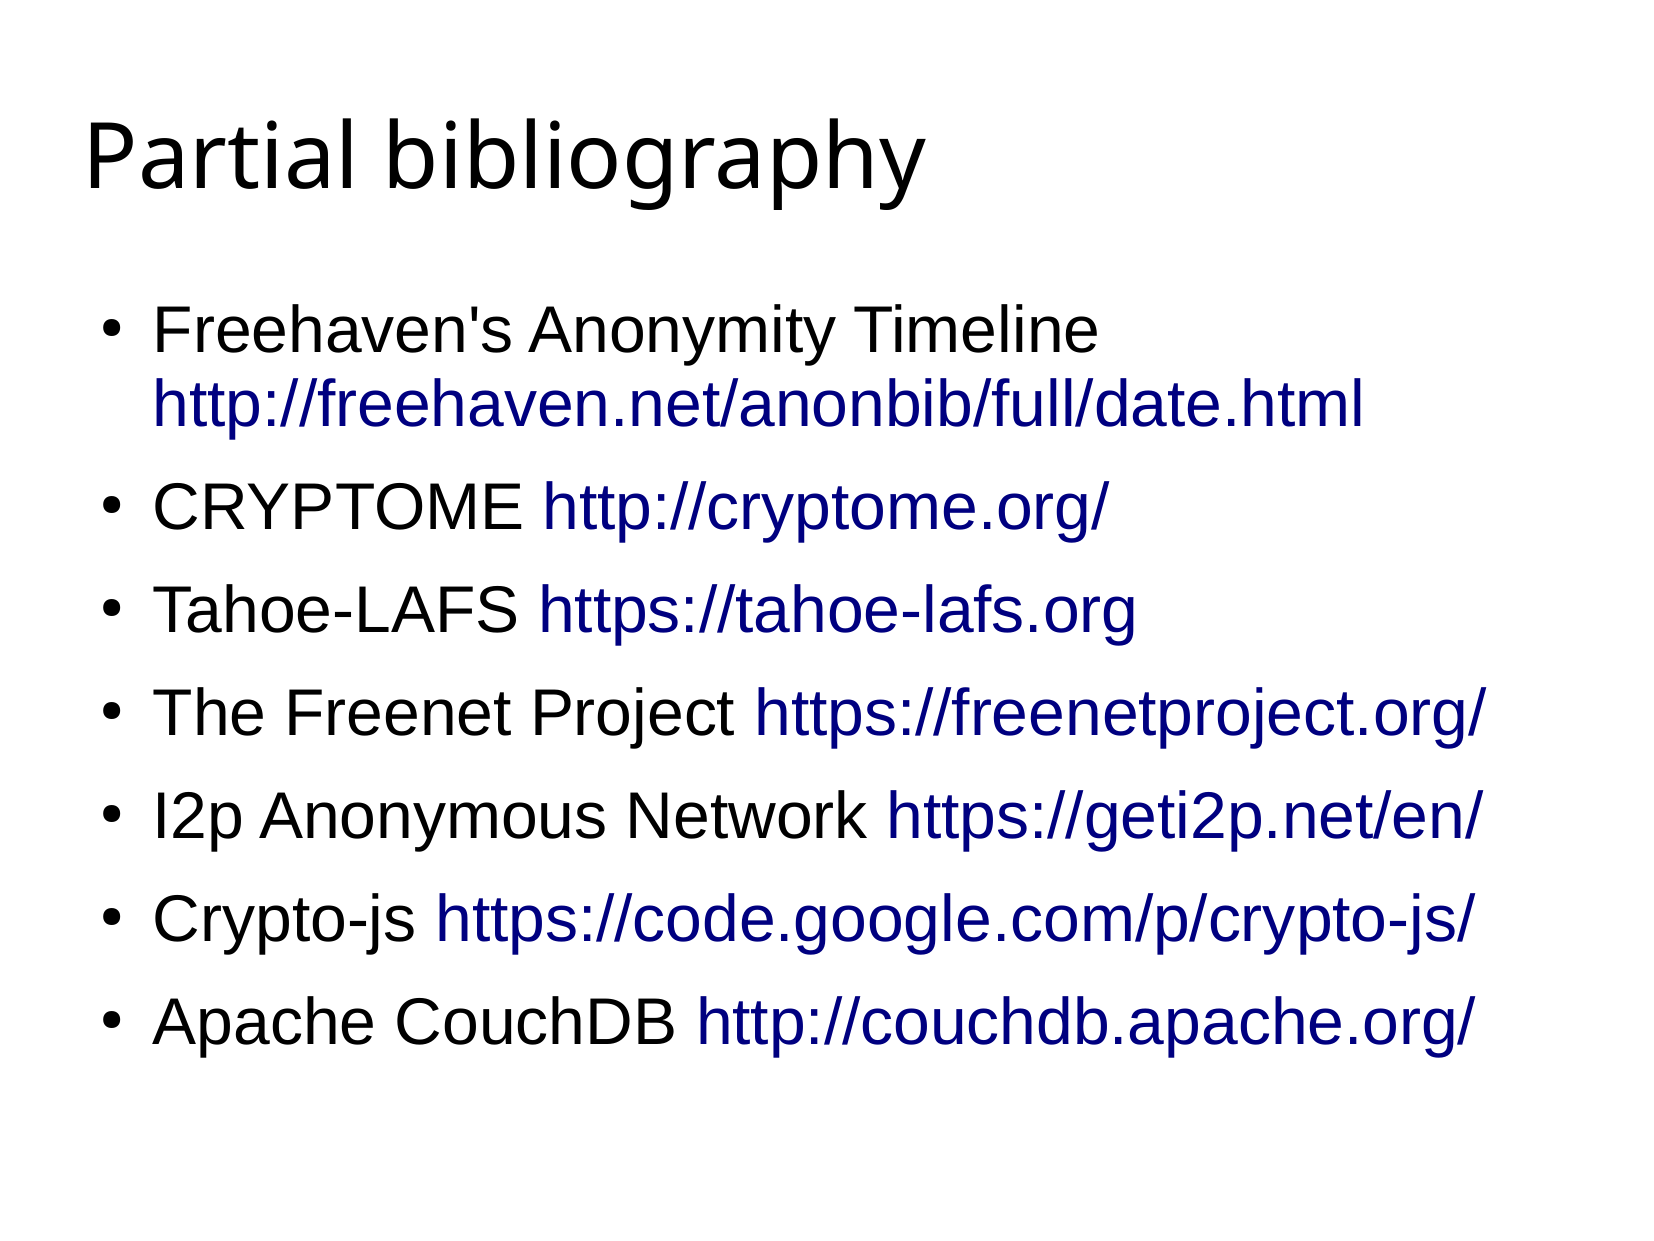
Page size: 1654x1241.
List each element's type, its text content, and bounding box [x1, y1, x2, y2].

title Partial bibliography [82, 49, 1571, 257]
list Freehaven's Anonymity Timeline http://freehaven.net/anonbib/full/date.html CRYPTOME http://cryptome.org/ Tahoe-LAFS https://tahoe-lafs.org The Freenet Project https://freenetproject.org/ I2p Anonymous Network https://geti2p.net/en/ Crypto-js https://code.google.com/p/crypto-js/ Apache CouchDB http://couchdb.apache.org/ [82, 293, 1571, 1063]
